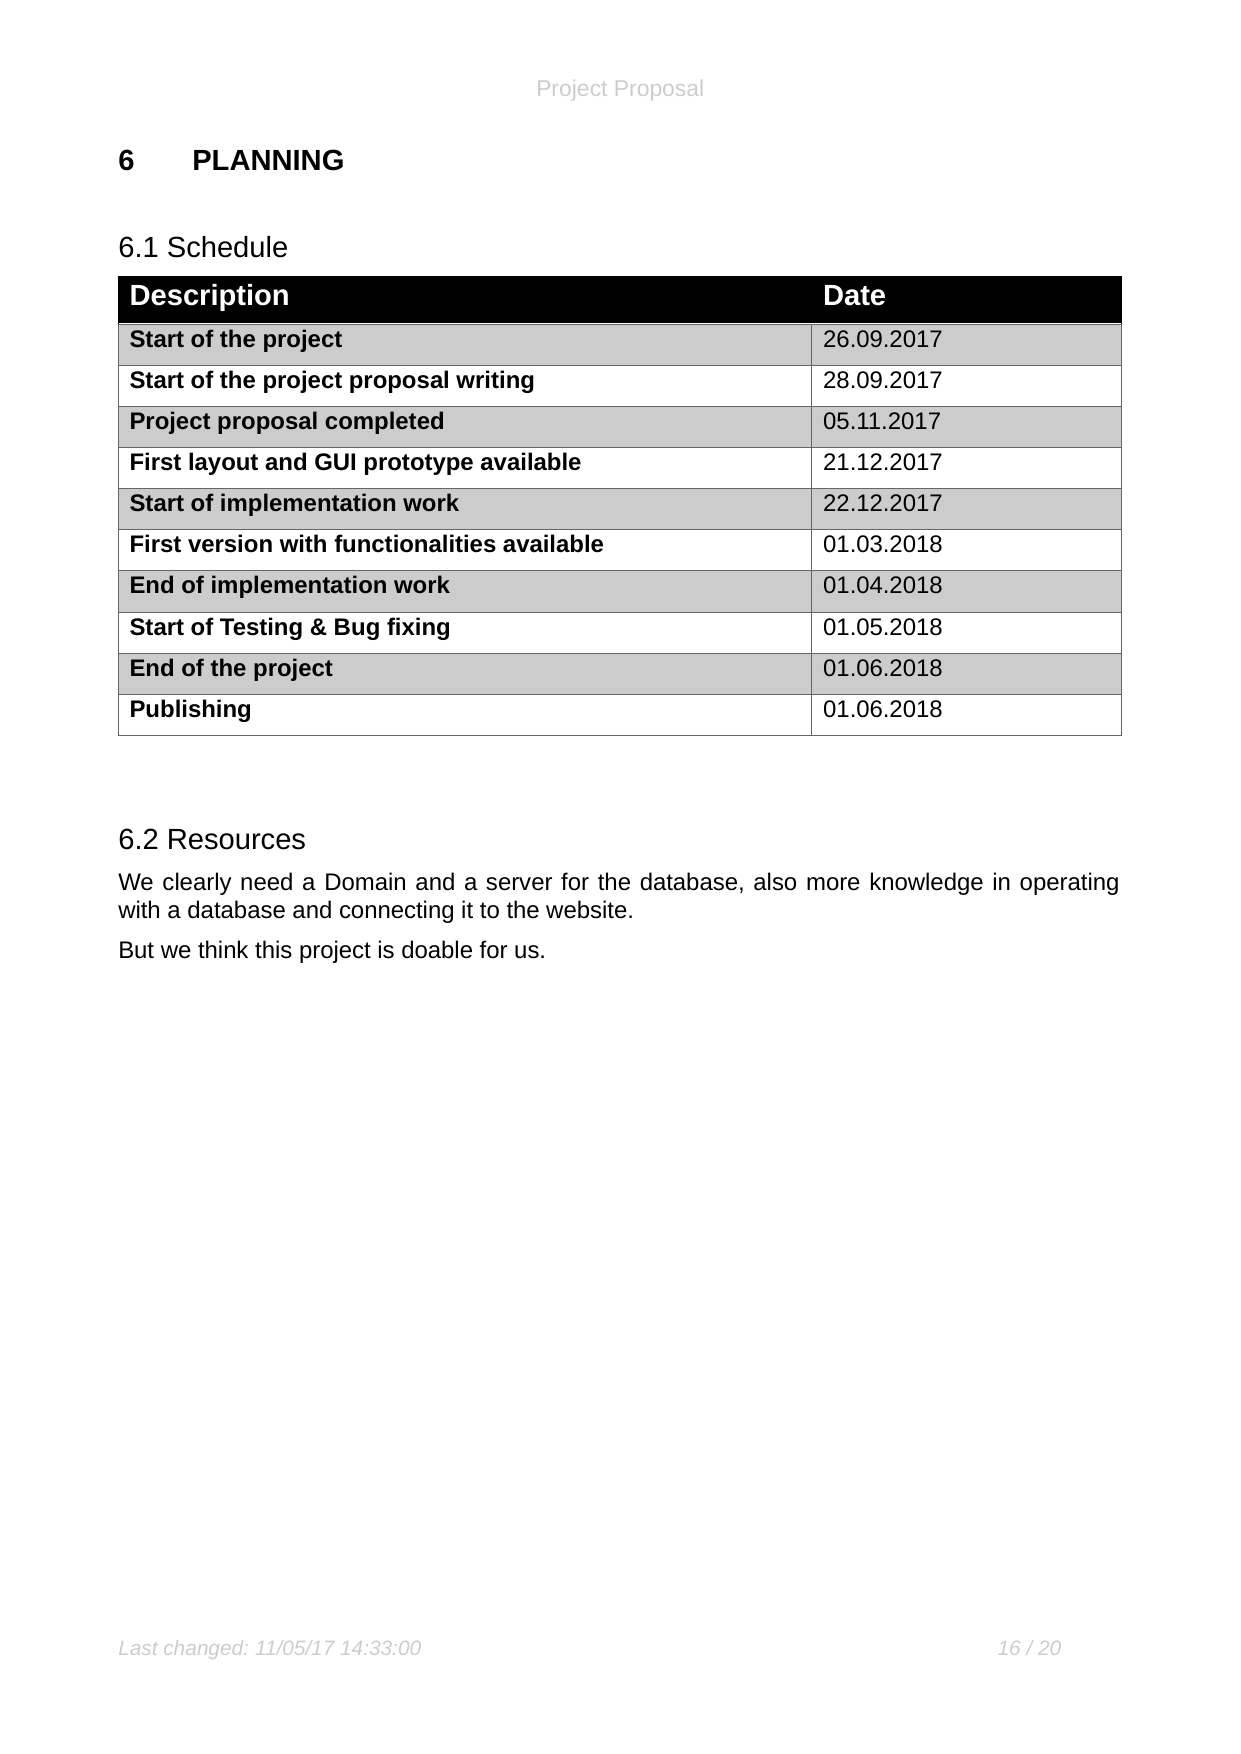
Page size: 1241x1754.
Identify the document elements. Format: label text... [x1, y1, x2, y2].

table_cell 28.09.2017 [812, 366, 1121, 406]
text We clearly need a Domain and a server for the database, also more knowledge in operating with a database and connecting it to the website. [118, 868, 1122, 923]
table_cell End of the project [119, 654, 811, 694]
table_cell First version with functionalities available [119, 530, 811, 570]
table_cell Start of the project [119, 325, 811, 365]
text 6.1 Schedule [118, 230, 1122, 264]
text 6.2 Resources [118, 822, 1122, 856]
table_cell 01.04.2018 [812, 571, 1121, 612]
table_header Description [119, 278, 812, 323]
table_header Date [812, 278, 1121, 323]
subtitle Planning [118, 143, 1122, 177]
text But we think this project is doable for us. [118, 936, 1122, 963]
table_cell End of implementation work [119, 571, 811, 612]
table_cell 05.11.2017 [812, 407, 1121, 447]
table_cell First layout and GUI prototype available [119, 448, 811, 488]
table_cell 01.06.2018 [812, 695, 1121, 735]
table_cell Start of Testing & Bug fixing [119, 613, 811, 653]
table_cell 21.12.2017 [812, 448, 1121, 488]
table_cell 22.12.2017 [812, 489, 1121, 529]
table_cell Start of the project proposal writing [119, 366, 811, 406]
table_cell 26.09.2017 [812, 325, 1121, 365]
table_cell Publishing [119, 695, 811, 735]
table_cell Start of implementation work [119, 489, 811, 529]
table_cell Project proposal completed [119, 407, 811, 447]
table_cell 01.06.2018 [812, 654, 1121, 694]
table_cell 01.03.2018 [812, 530, 1121, 570]
table_cell 01.05.2018 [812, 613, 1121, 653]
